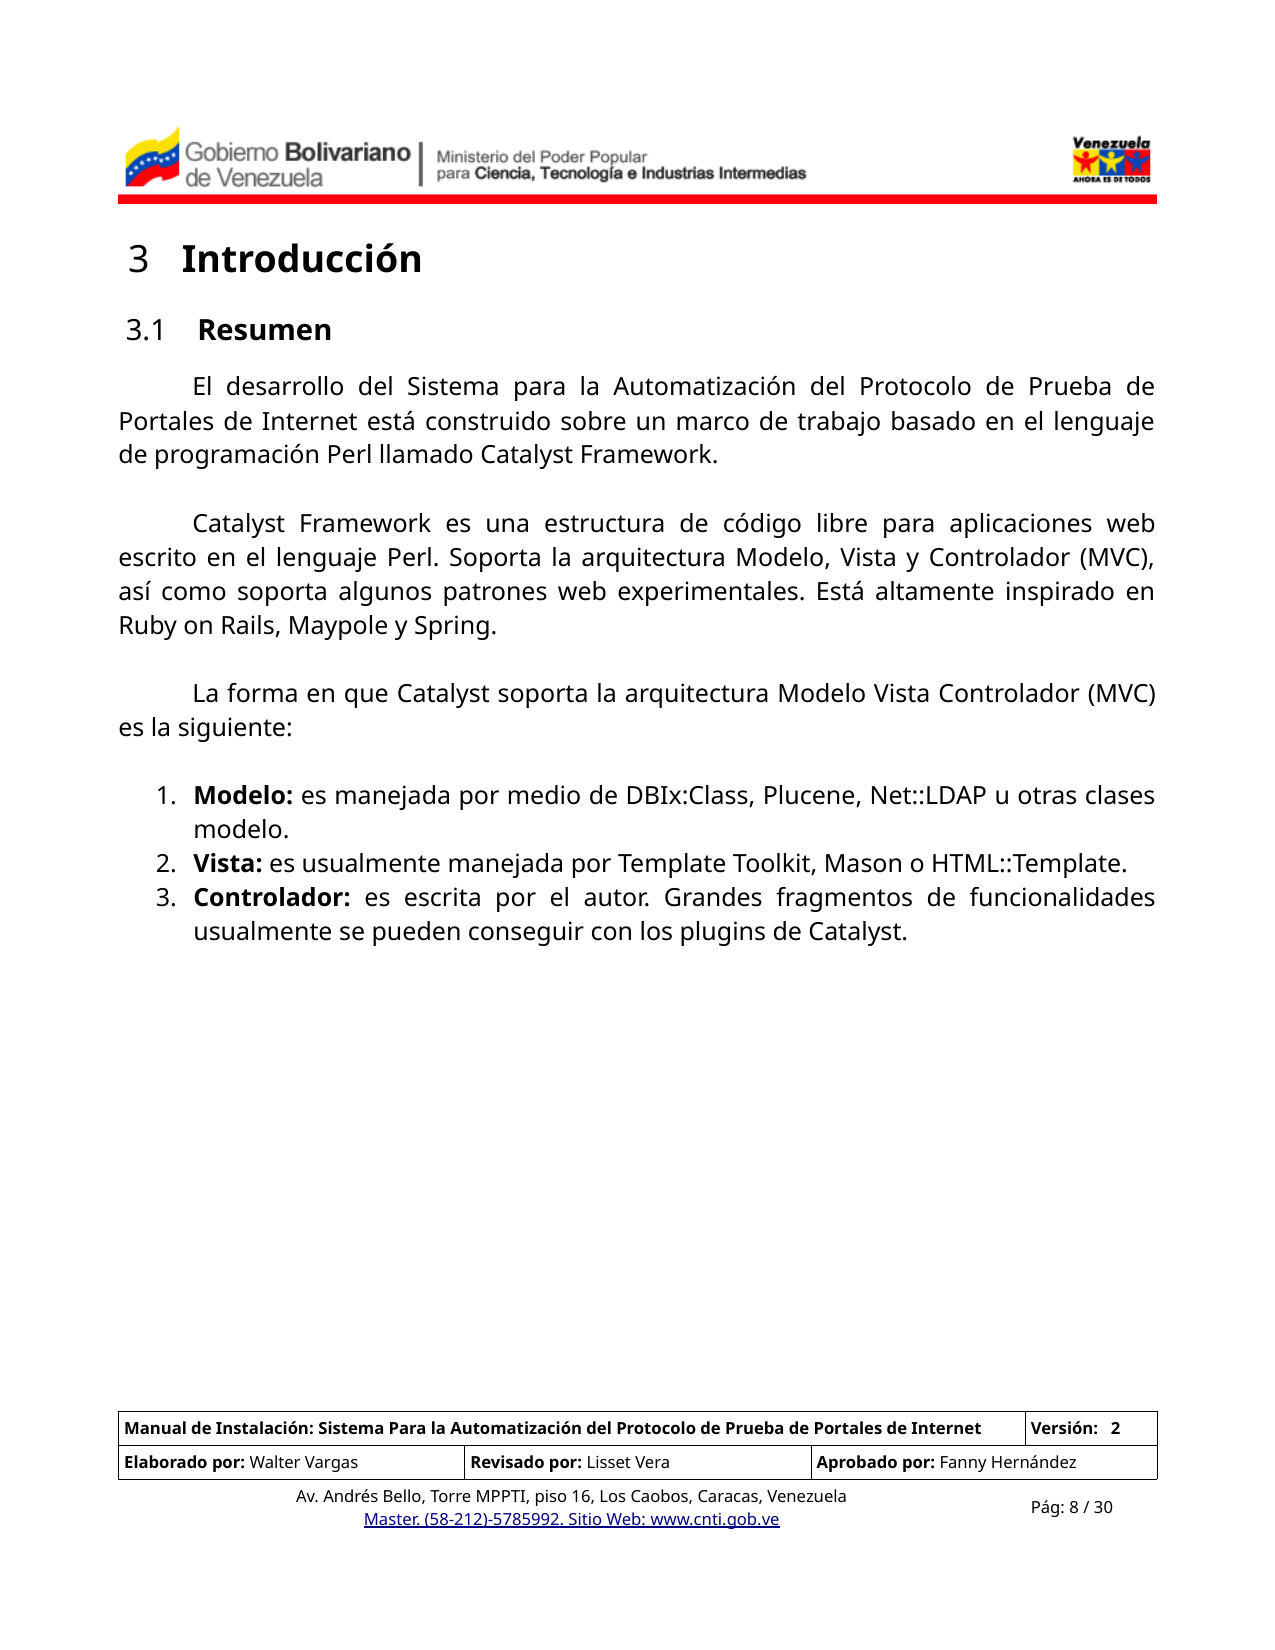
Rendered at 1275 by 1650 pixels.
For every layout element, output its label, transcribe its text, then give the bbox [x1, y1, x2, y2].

picture [118, 118, 1157, 204]
text Catalyst Framework es una estructura de código libre para aplicaciones web escrito en el lenguaje Perl. Soporta la arquitectura Modelo, Vista y Controlador (MVC), así como soporta algunos patrones web experimentales. Está altamente inspirado en Ruby on Rails, Maypole y Spring. [118, 505, 1157, 642]
list Vista: es usualmente manejada por Template Toolkit, Mason o HTML::Template. [156, 846, 1157, 880]
text El desarrollo del Sistema para la Automatización del Protocolo de Prueba de Portales de Internet está construido sobre un marco de trabajo basado en el lenguaje de programación Perl llamado Catalyst Framework. [118, 369, 1157, 471]
subtitle Resumen [118, 309, 1157, 349]
list Controlador: es escrita por el autor. Grandes fragmentos de funcionalidades usualmente se pueden conseguir con los plugins de Catalyst. [156, 880, 1157, 948]
list Modelo: es manejada por medio de DBIx:Class, Plucene, Net::LDAP u otras clases modelo. [156, 778, 1157, 846]
text La forma en que Catalyst soporta la arquitectura Modelo Vista Controlador (MVC) es la siguiente: [118, 676, 1157, 744]
subtitle Introducción [118, 233, 1157, 284]
